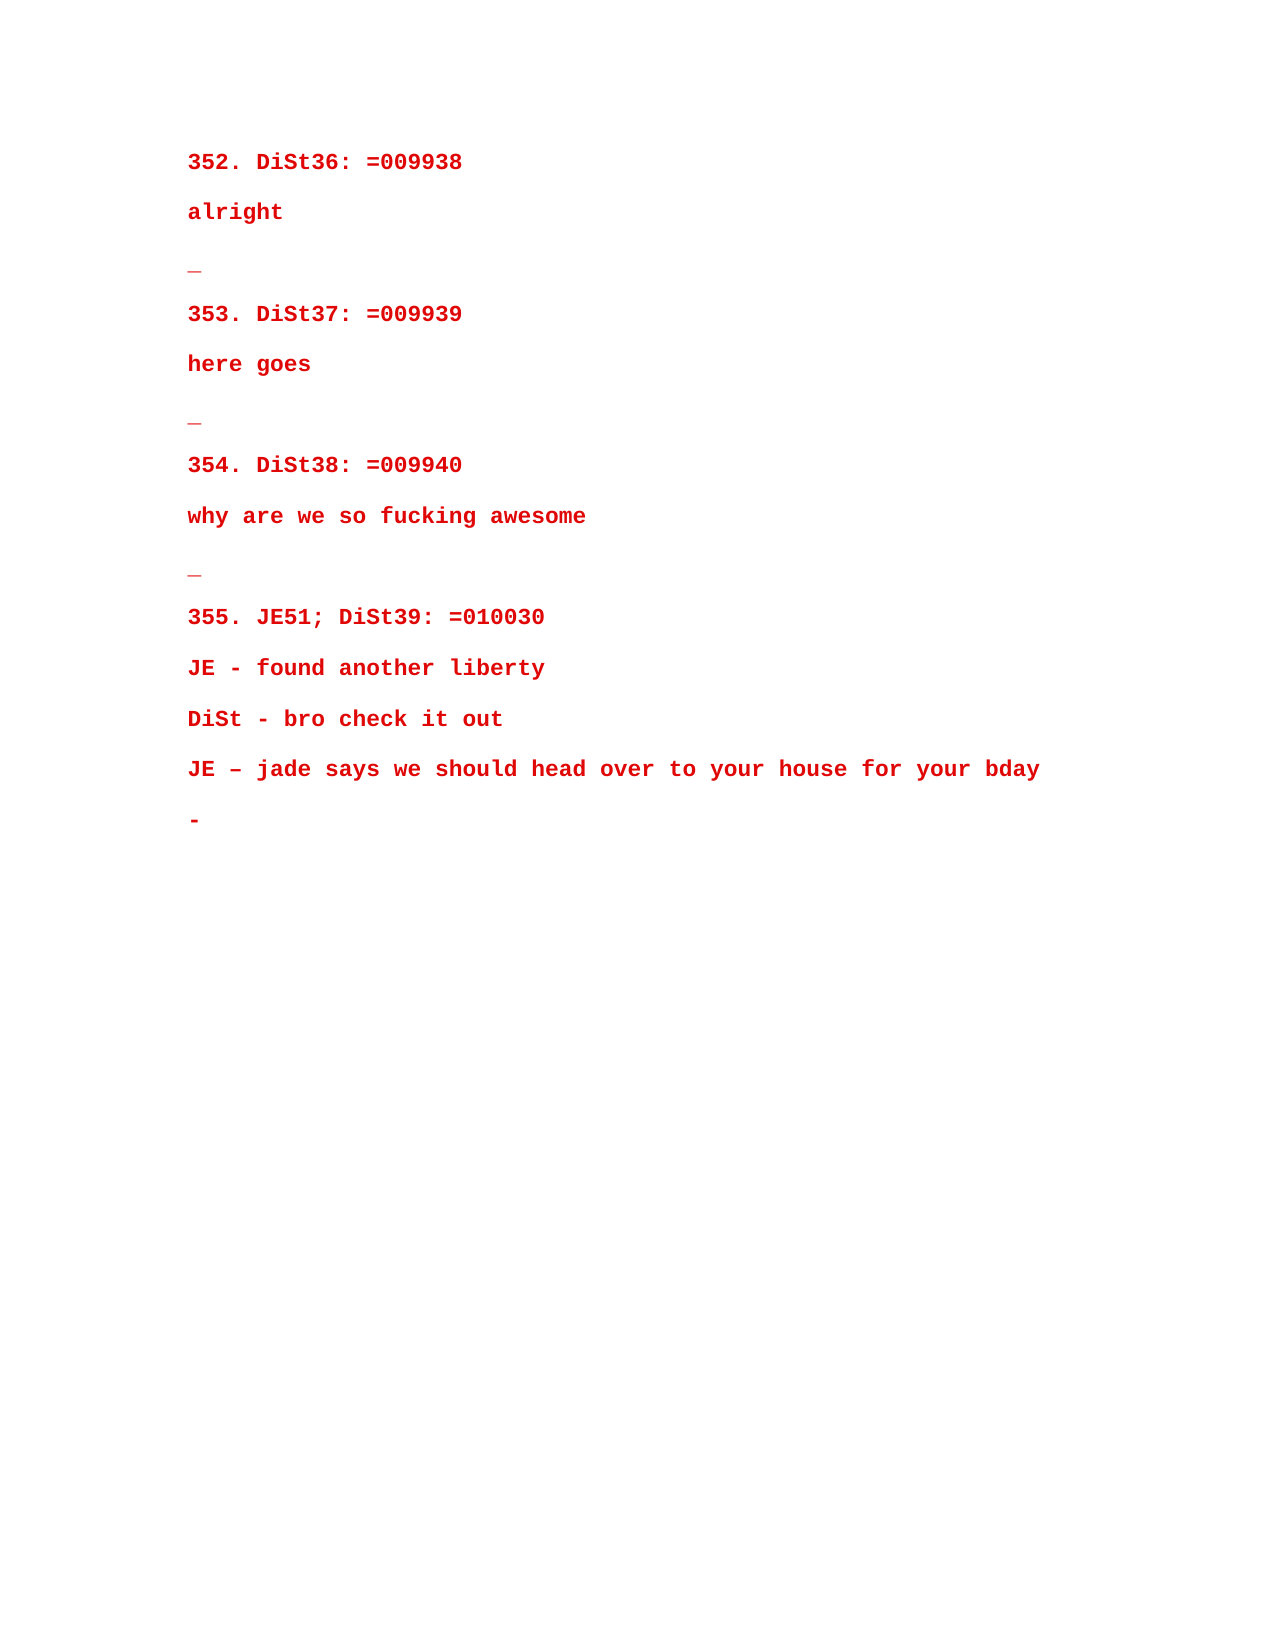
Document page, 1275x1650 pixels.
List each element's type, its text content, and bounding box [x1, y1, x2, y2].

text alright [187, 201, 1087, 227]
text DiSt - bro check it out [187, 707, 1087, 733]
text 354. DiSt38: =009940 [187, 454, 1087, 480]
text _ [187, 555, 1087, 581]
text why are we so fucking awesome [187, 504, 1087, 530]
text _ [187, 403, 1087, 429]
text 353. DiSt37: =009939 [187, 302, 1087, 328]
text - [187, 808, 1087, 834]
text 352. DiSt36: =009938 [187, 150, 1087, 176]
text here goes [187, 352, 1087, 378]
text JE – jade says we should head over to your house for your bday [187, 757, 1087, 783]
text _ [187, 251, 1087, 277]
text 355. JE51; DiSt39: =010030 [187, 606, 1087, 632]
text JE - found another liberty [187, 656, 1087, 682]
